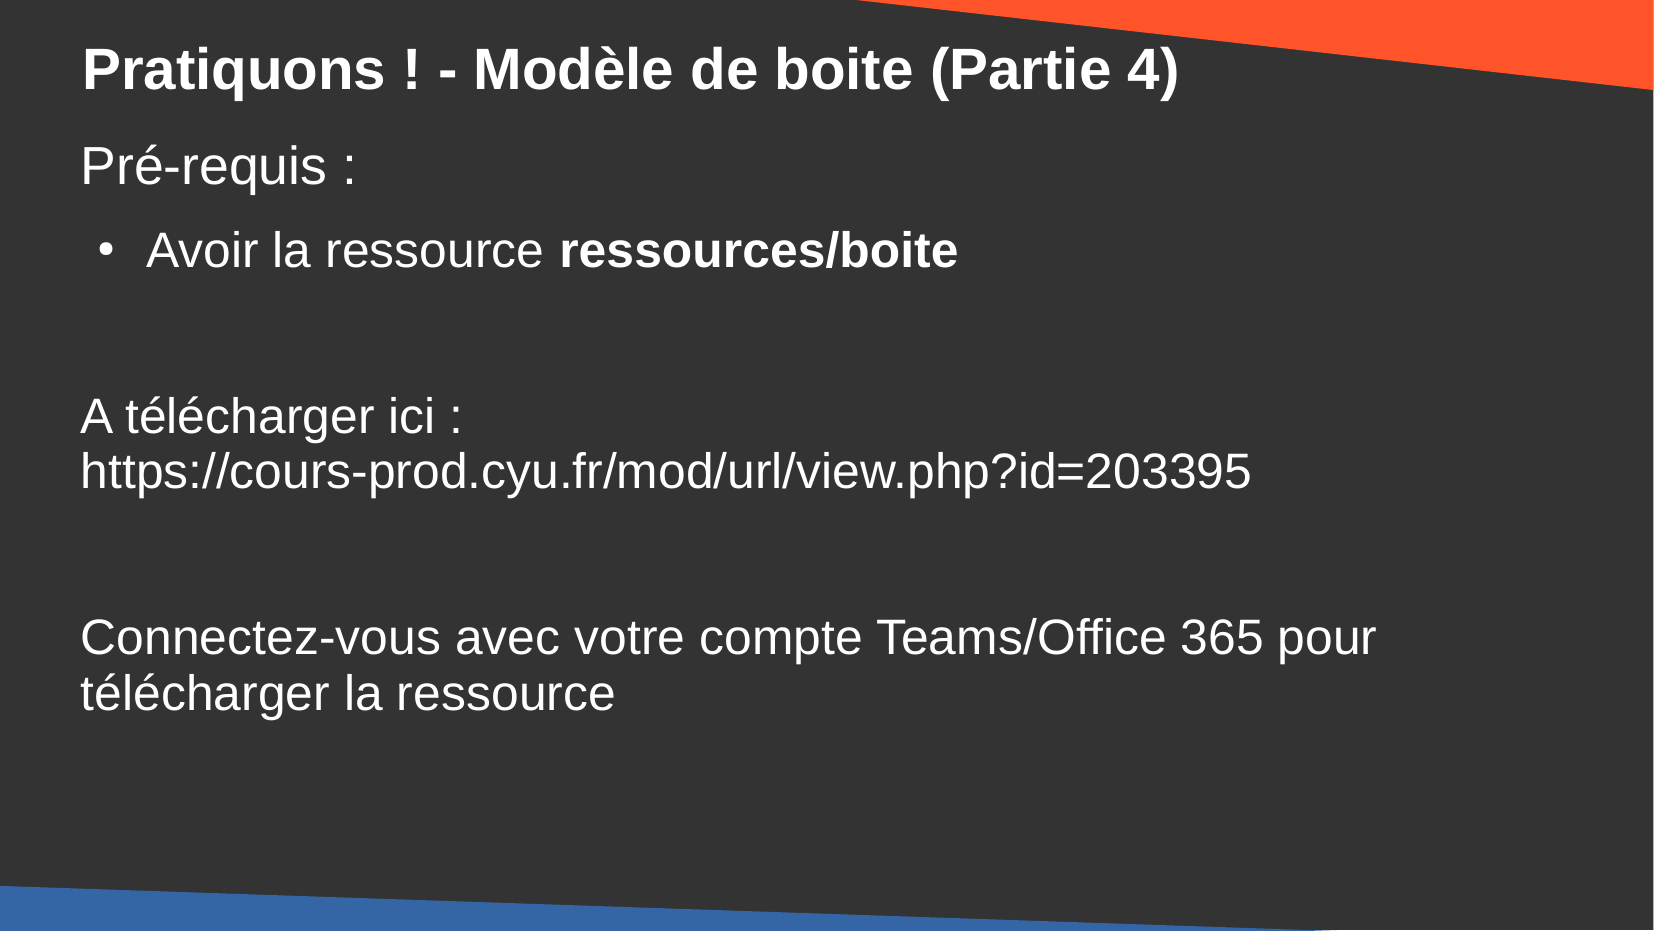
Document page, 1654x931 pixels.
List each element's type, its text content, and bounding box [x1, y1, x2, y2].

text_box [0, 885, 1337, 931]
title Pratiquons ! - Modèle de boite (Partie 4) [82, 37, 1571, 114]
list Pré-requis : Avoir la ressource ressources/boite A télécharger ici : https://cours-prod.cyu.fr/mod/url/view.php?id=203395 Connectez-vous avec votre compte Teams/Office 365 pour télécharger la ressource [80, 135, 1620, 721]
text_box [856, 0, 1654, 91]
